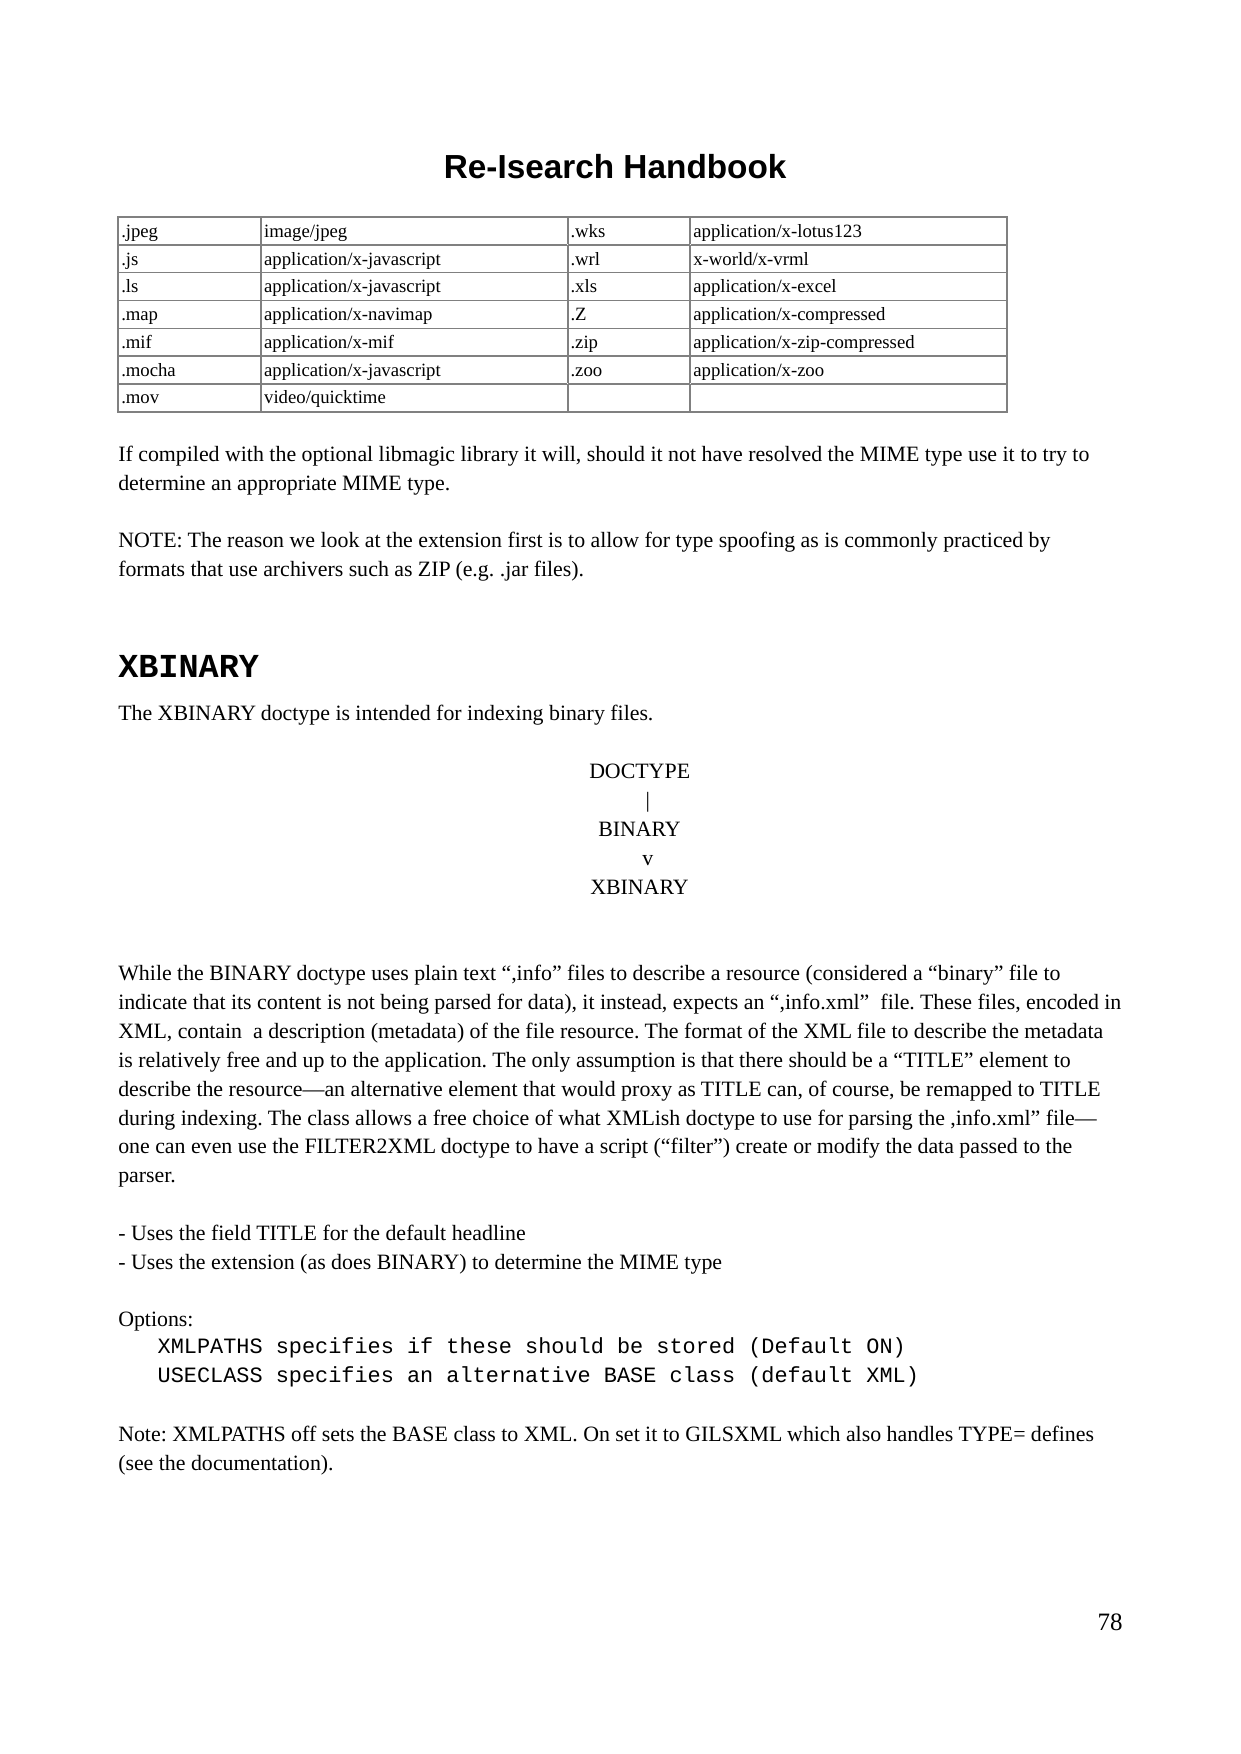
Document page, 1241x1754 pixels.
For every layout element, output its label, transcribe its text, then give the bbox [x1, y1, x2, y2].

table_cell [569, 385, 689, 411]
table_cell application/x-compressed [691, 301, 1006, 327]
text BINARY [118, 816, 1122, 841]
table_cell .wks [569, 218, 689, 244]
table_cell x-world/x-vrml [691, 246, 1006, 272]
table_cell .xls [569, 273, 689, 300]
table_cell .mocha [119, 357, 260, 383]
table_cell application/x-javascript [262, 357, 567, 383]
table_cell [691, 385, 1006, 411]
table_cell application/x-navimap [262, 301, 567, 327]
text - Uses the extension (as does BINARY) to determine the MIME type [118, 1249, 1122, 1274]
text DOCTYPE [118, 758, 1122, 783]
table_cell application/x-javascript [262, 246, 567, 272]
text If compiled with the optional libmagic library it will, should it not have resolved the MIME type use it to try to determine an appropriate MIME type. [118, 441, 1122, 495]
table_cell .mov [119, 385, 260, 411]
table_cell application/x-javascript [262, 273, 567, 300]
table_cell .zip [569, 329, 689, 355]
text XMLPATHS specifies if these should be stored (Default ON) [118, 1335, 1122, 1360]
subtitle XBINARY [118, 650, 1122, 688]
text XBINARY [118, 874, 1122, 899]
table_cell application/x-excel [691, 273, 1006, 300]
table_cell application/x-lotus123 [691, 218, 1006, 244]
table_cell application/x-zoo [691, 357, 1006, 383]
text Note: XMLPATHS off sets the BASE class to XML. On set it to GILSXML which also handles TYPE= defines (see the documentation). [118, 1421, 1122, 1475]
text The XBINARY doctype is intended for indexing binary files. [118, 700, 1122, 726]
text v [118, 845, 1122, 870]
table_cell image/jpeg [262, 218, 567, 244]
table_cell .map [119, 301, 260, 327]
text USECLASS specifies an alternative BASE class (default XML) [118, 1364, 1122, 1388]
text Options: [118, 1306, 1122, 1332]
table_cell .js [119, 246, 260, 272]
table_cell .zoo [569, 357, 689, 383]
table_cell .jpeg [119, 218, 260, 244]
table_cell .ls [119, 273, 260, 300]
table_cell .wrl [569, 246, 689, 272]
table_cell video/quicktime [262, 385, 567, 411]
table_cell application/x-mif [262, 329, 567, 355]
table_cell .mif [119, 329, 260, 355]
text NOTE: The reason we look at the extension first is to allow for type spoofing as is commonly practiced by formats that use archivers such as ZIP (e.g. .jar files). [118, 527, 1122, 582]
table_cell .Z [569, 301, 689, 327]
text | [118, 787, 1122, 812]
text While the BINARY doctype uses plain text “,info” files to describe a resource (considered a “binary” file to indicate that its content is not being parsed for data), it instead, expects an “,info.xml” file. These files, encoded in XML, contain a description (metadata) of the file resource. The format of the XML file to describe the metadata is relatively free and up to the application. The only assumption is that there should be a “TITLE” element to describe the resource—an alternative element that would proxy as TITLE can, of course, be remapped to TITLE during indexing. The class allows a free choice of what XMLish doctype to use for parsing the ,info.xml” file—one can even use the FILTER2XML doctype to have a script (“filter”) create or modify the data passed to the parser. [118, 960, 1122, 1188]
text - Uses the field TITLE for the default headline [118, 1220, 1122, 1245]
table_cell application/x-zip-compressed [691, 329, 1006, 355]
